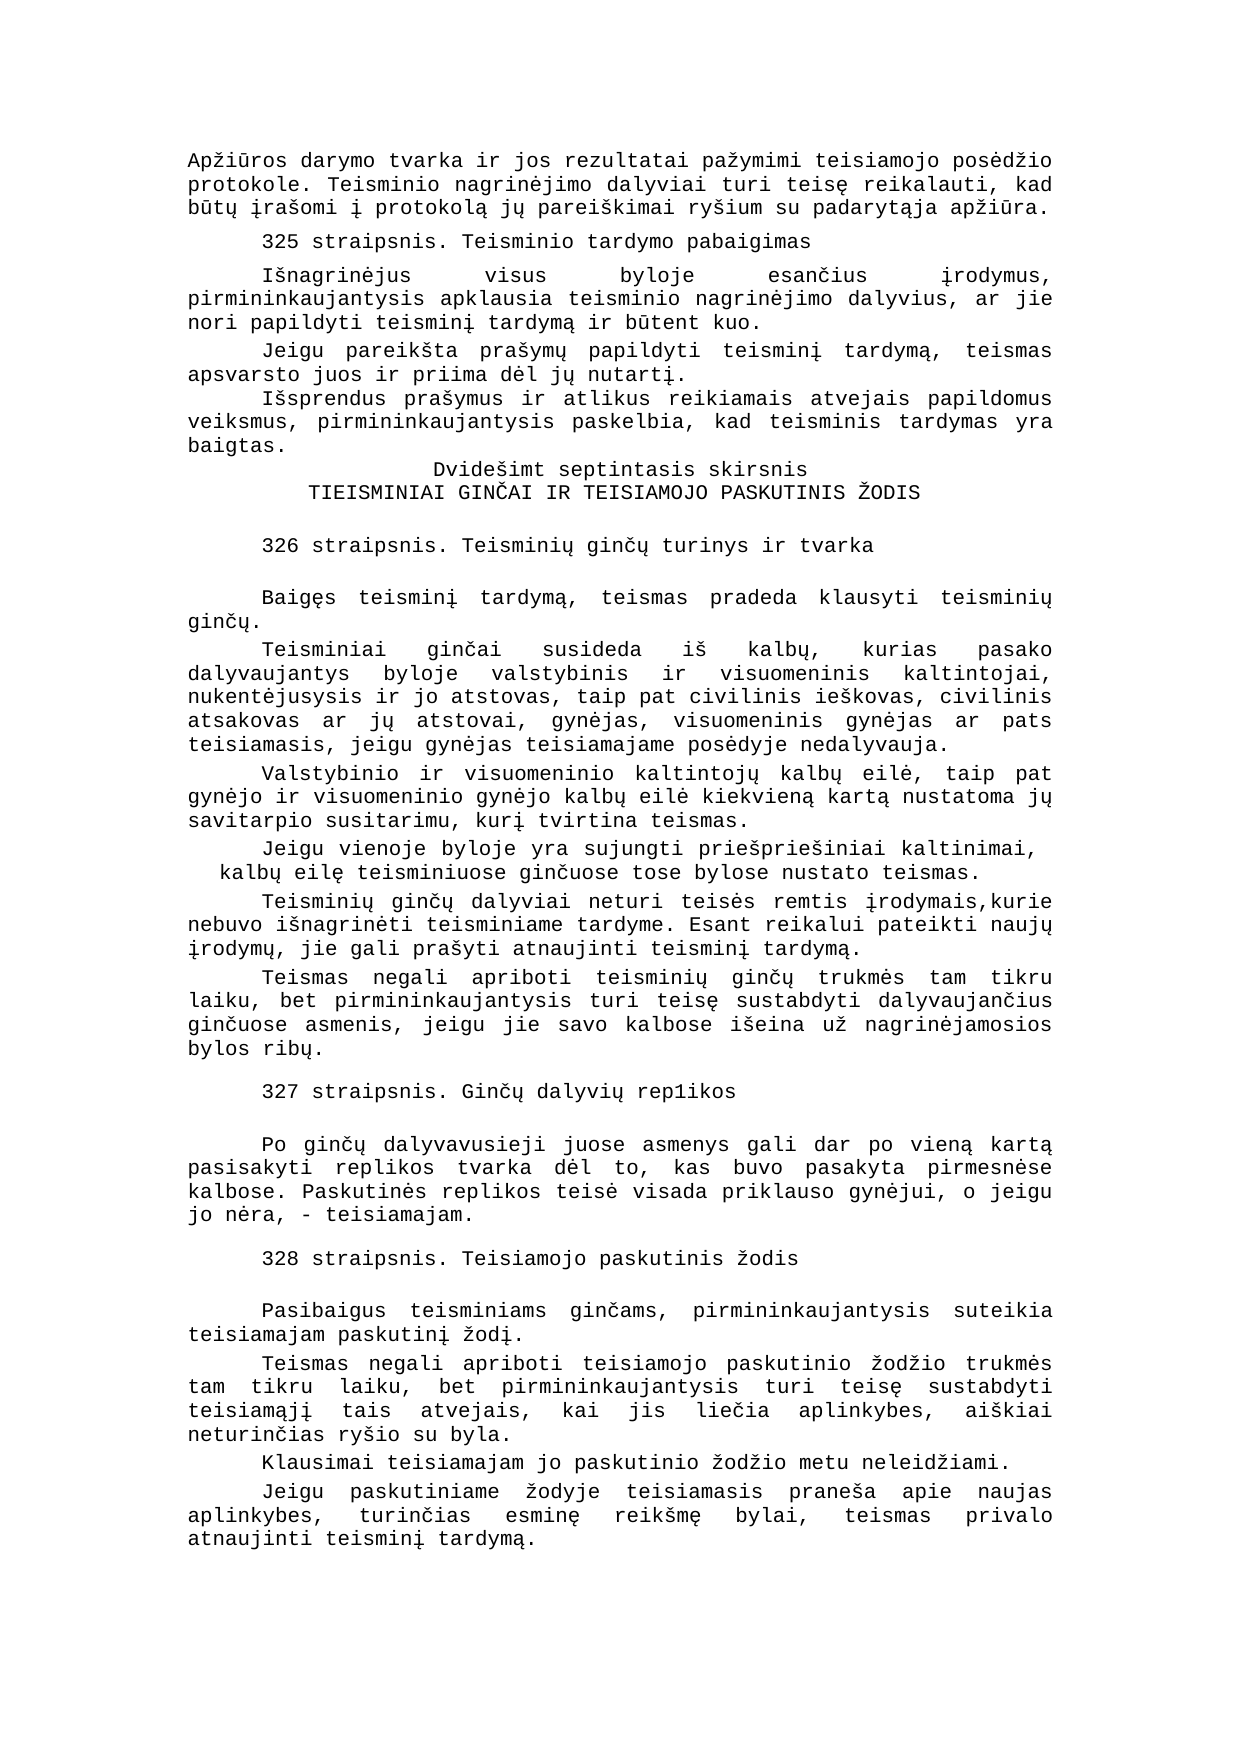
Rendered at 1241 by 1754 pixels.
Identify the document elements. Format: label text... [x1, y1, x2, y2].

text 327 straipsnis. Ginčų dalyvių rep1ikos [187, 1081, 1053, 1105]
text 328 straipsnis. Teisiamojo paskutinis žodis [187, 1248, 1053, 1272]
text Jeigu pareikšta prašymų papildyti teisminį tardymą, teismas apsvarsto juos ir priima dėl jų nutartį. [187, 341, 1053, 388]
text TIEISMINIAI GINČAI IR TEISIAMOJO PASKUTINIS ŽODIS [187, 482, 1053, 506]
text Po ginčų dalyvavusieji juose asmenys gali dar po vieną kartą pasisakyti replikos tvarka dėl to, kas buvo pasakyta pirmesnėse kalbose. Paskutinės replikos teisė visada priklauso gynėjui, o jeigu jo nėra, - teisiamajam. [187, 1133, 1053, 1228]
text Klausimai teisiamajam jo paskutinio žodžio metu neleidžiami. [187, 1452, 1053, 1476]
text Jeigu paskutiniame žodyje teisiamasis praneša apie naujas aplinkybes, turinčias esminę reikšmę bylai, teismas privalo atnaujinti teisminį tardymą. [187, 1481, 1053, 1552]
text Teismas negali apriboti teisminių ginčų trukmės tam tikru laiku, bet pirmininkaujantysis turi teisę sustabdyti dalyvaujančius ginčuose asmenis, jeigu jie savo kalbose išeina už nagrinėjamosios bylos ribų. [187, 967, 1053, 1061]
text Išnagrinėjus visus byloje esančius įrodymus, pirmininkaujantysis apklausia teisminio nagrinėjimo dalyvius, ar jie nori papildyti teisminį tardymą ir būtent kuo. [187, 264, 1053, 336]
text Teismas negali apriboti teisiamojo paskutinio žodžio trukmės tam tikru laiku, bet pirmininkaujantysis turi teisę sustabdyti teisiamąjį tais atvejais, kai jis liečia aplinkybes, aiškiai neturinčias ryšio su byla. [187, 1353, 1053, 1447]
text Valstybinio ir visuomeninio kaltintojų kalbų eilė, taip pat gynėjo ir visuomeninio gynėjo kalbų eilė kiekvieną kartą nustatoma jų savitarpio susitarimu, kurį tvirtina teismas. [187, 762, 1053, 833]
text Jeigu vienoje byloje yra sujungti priešpriešiniai kaltinimai, kalbų eilę teisminiuose ginčuose tose bylose nustato teismas. [187, 838, 1053, 886]
text Išsprendus prašymus ir atlikus reikiamais atvejais papildomus veiksmus, pirmininkaujantysis paskelbia, kad teisminis tardymas yra baigtas. [187, 388, 1053, 459]
text Baigęs teisminį tardymą, teismas pradeda klausyti teisminių ginčų. [187, 587, 1053, 634]
text Teisminiai ginčai susideda iš kalbų, kurias pasako dalyvaujantys byloje valstybinis ir visuomeninis kaltintojai, nukentėjusysis ir jo atstovas, taip pat civilinis ieškovas, civilinis atsakovas ar jų atstovai, gynėjas, visuomeninis gynėjas ar pats teisiamasis, jeigu gynėjas teisiamajame posėdyje nedalyvauja. [187, 639, 1053, 757]
text Teisminių ginčų dalyviai neturi teisės remtis įrodymais,kurie nebuvo išnagrinėti teisminiame tardyme. Esant reikalui pateikti naujų įrodymų, jie gali prašyti atnaujinti teisminį tardymą. [187, 891, 1053, 962]
text 326 straipsnis. Teisminių ginčų turinys ir tvarka [187, 535, 1053, 558]
text Dvidešimt septintasis skirsnis [187, 459, 1053, 482]
text Pasibaigus teisminiams ginčams, pirmininkaujantysis suteikia teisiamajam paskutinį žodį. [187, 1300, 1053, 1348]
text Apžiūros darymo tvarka ir jos rezultatai pažymimi teisiamojo posėdžio protokole. Teisminio nagrinėjimo dalyviai turi teisę reikalauti, kad būtų įrašomi į protokolą jų pareiškimai ryšium su padarytąja apžiūra. [187, 150, 1053, 221]
text 325 straipsnis. Teisminio tardymo pabaigimas [187, 231, 1053, 254]
